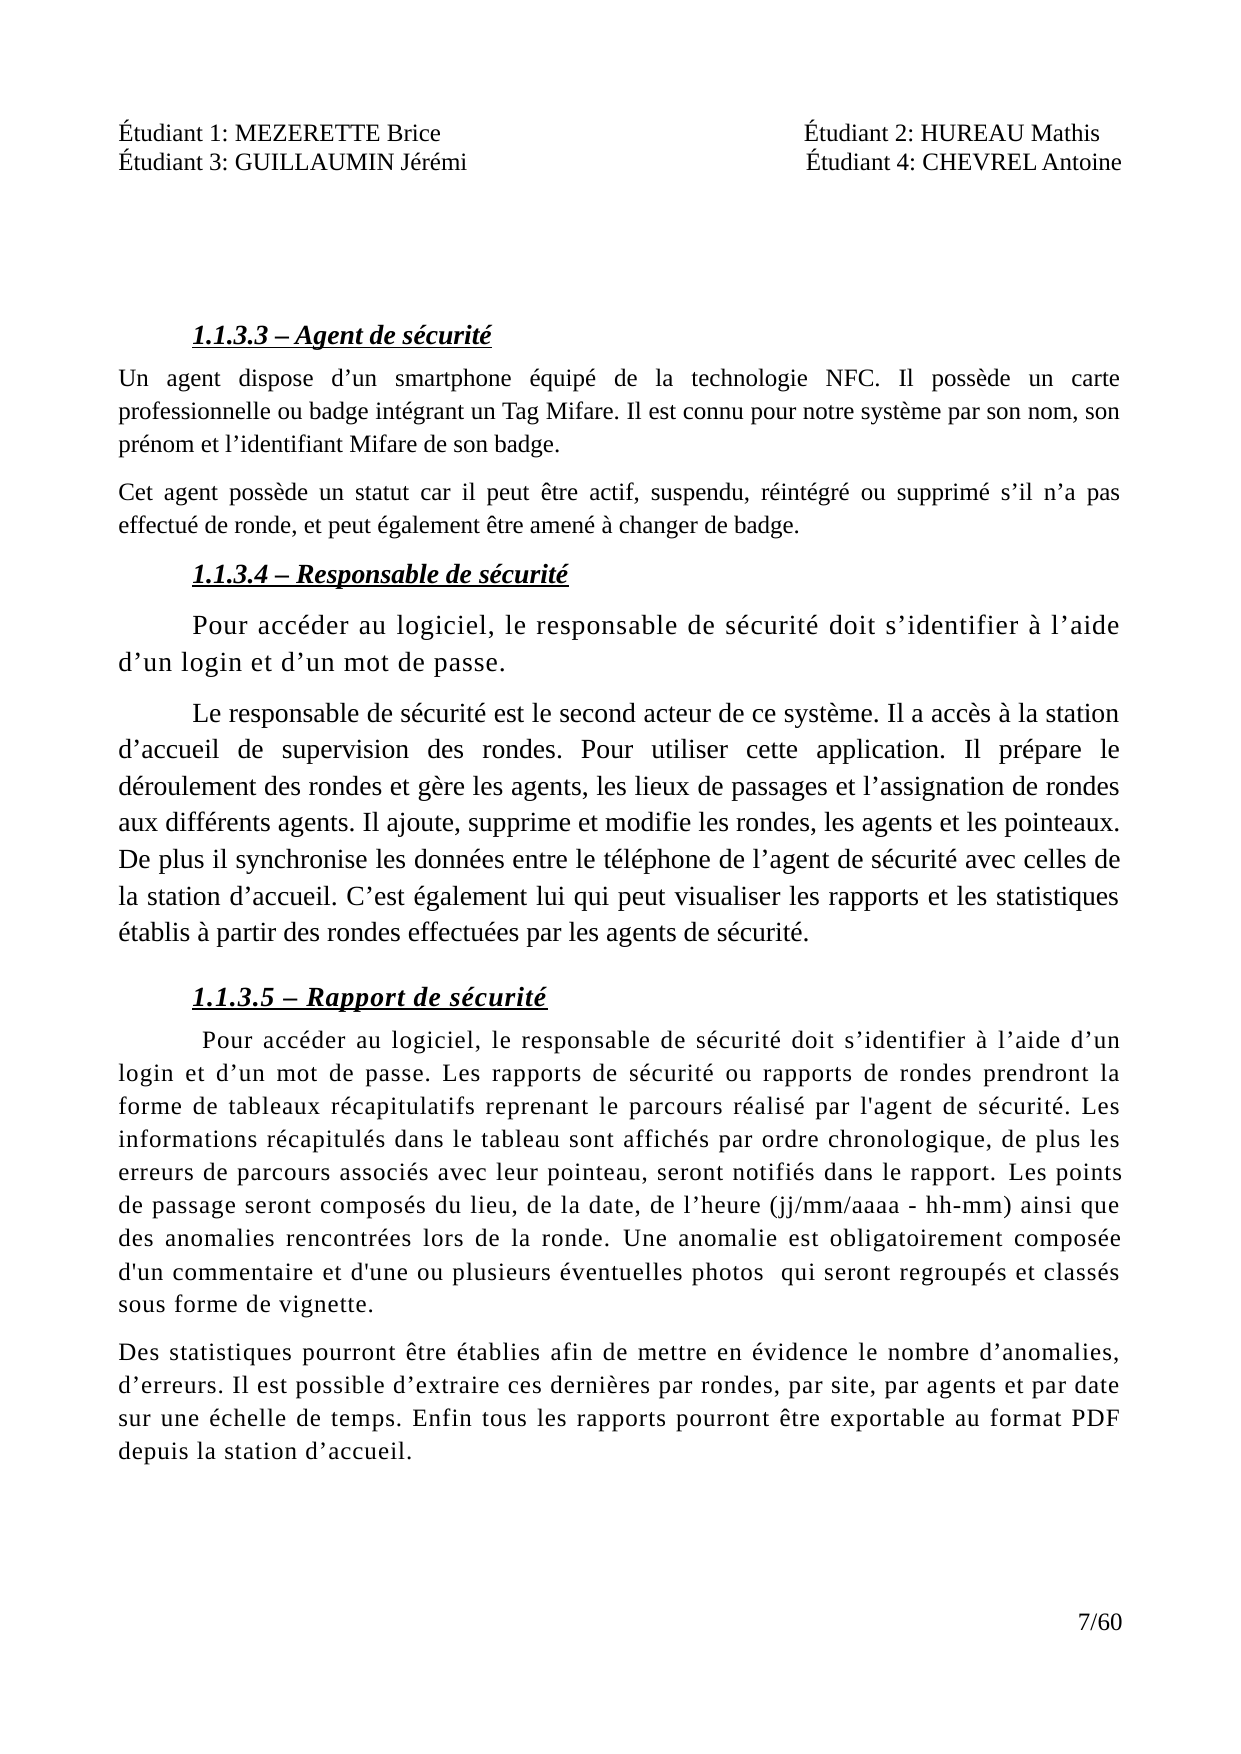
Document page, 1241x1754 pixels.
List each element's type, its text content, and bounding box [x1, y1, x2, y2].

subtitle 1.1.3.3 – Agent de sécurité [118, 319, 1122, 351]
text Un agent dispose d’un smartphone équipé de la technologie NFC. Il possède un carte professionnelle ou badge intégrant un Tag Mifare. Il est connu pour notre système par son nom, son prénom et l’identifiant Mifare de son badge. [118, 363, 1122, 458]
text Cet agent possède un statut car il peut être actif, suspendu, réintégré ou supprimé s’il n’a pas effectué de ronde, et peut également être amené à changer de badge. [118, 477, 1122, 539]
text Pour accéder au logiciel, le responsable de sécurité doit s’identifier à l’aide d’un login et d’un mot de passe. [118, 609, 1122, 677]
text Pour accéder au logiciel, le responsable de sécurité doit s’identifier à l’aide d’un login et d’un mot de passe. Les rapports de sécurité ou rapports de rondes prendront la forme de tableaux récapitulatifs reprenant le parcours réalisé par l'agent de sécurité. Les informations récapitulés dans le tableau sont affichés par ordre chronologique, de plus les erreurs de parcours associés avec leur pointeau, seront notifiés dans le rapport. Les points de passage seront composés du lieu, de la date, de l’heure (jj/mm/aaaa - hh-mm) ainsi que des anomalies rencontrées lors de la ronde. Une anomalie est obligatoirement composée d'un commentaire et d'une ou plusieurs éventuelles photos qui seront regroupés et classés sous forme de vignette. [118, 1025, 1122, 1318]
text 1.1.3.4 – Responsable de sécurité [118, 557, 1122, 589]
text Des statistiques pourront être établies afin de mettre en évidence le nombre d’anomalies, d’erreurs. Il est possible d’extraire ces dernières par rondes, par site, par agents et par date sur une échelle de temps. Enfin tous les rapports pourront être exportable au format PDF depuis la station d’accueil. [118, 1337, 1122, 1465]
subtitle 1.1.3.5 – Rapport de sécurité [118, 979, 1122, 1013]
text Le responsable de sécurité est le second acteur de ce système. Il a accès à la station d’accueil de supervision des rondes. Pour utiliser cette application. Il prépare le déroulement des rondes et gère les agents, les lieux de passages et l’assignation de rondes aux différents agents. Il ajoute, supprime et modifie les rondes, les agents et les pointeaux. De plus il synchronise les données entre le téléphone de l’agent de sécurité avec celles de la station d’accueil. C’est également lui qui peut visualiser les rapports et les statistiques établis à partir des rondes effectuées par les agents de sécurité. [118, 696, 1122, 948]
